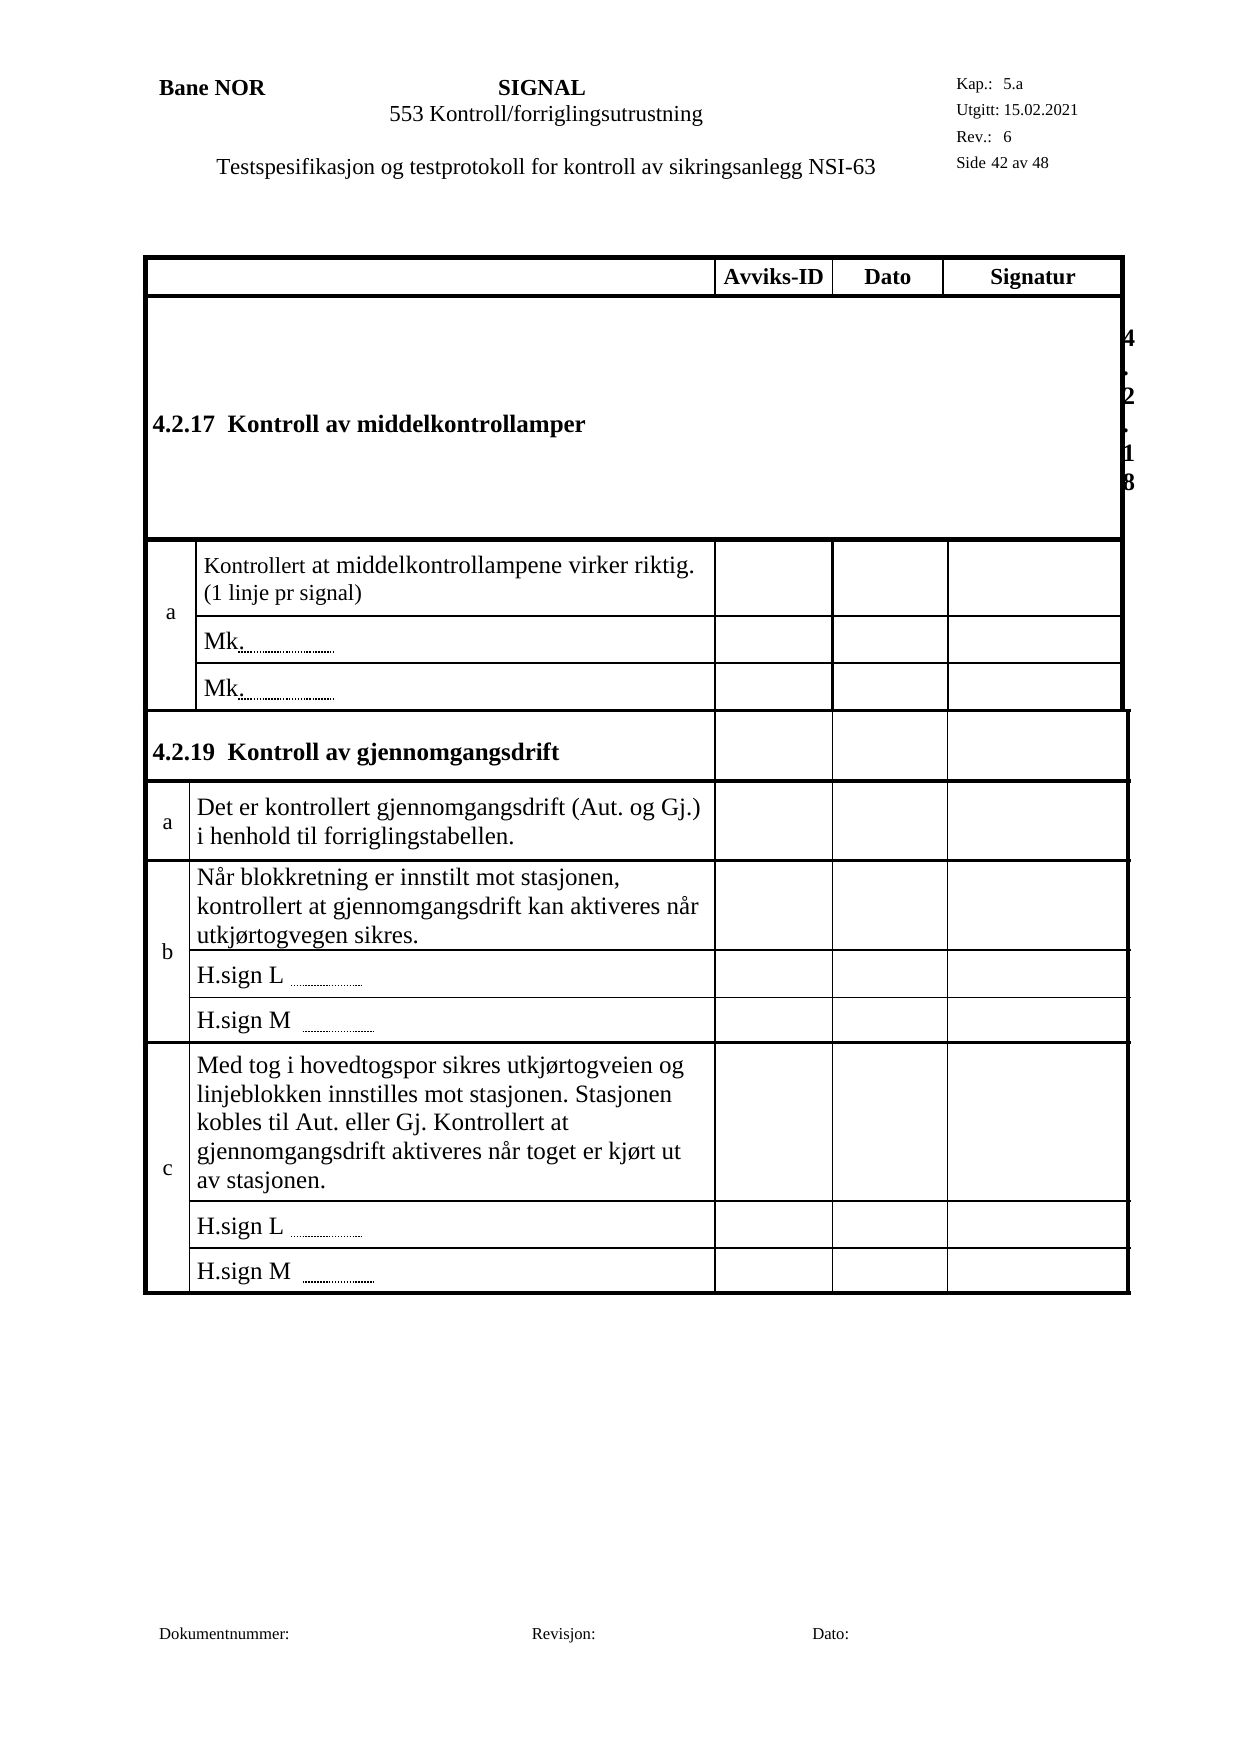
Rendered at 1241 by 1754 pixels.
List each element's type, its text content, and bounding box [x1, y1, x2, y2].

table_cell [716, 712, 832, 778]
table_cell b [148, 862, 189, 1041]
table_cell [716, 1249, 832, 1291]
table_cell H.sign L [190, 951, 714, 996]
table_cell [948, 998, 1126, 1041]
table_cell [833, 1202, 947, 1247]
table_cell [833, 1249, 947, 1291]
table_cell [833, 712, 947, 778]
table_cell Kontroll av middelkontrollamper [148, 298, 1120, 537]
table_cell a [148, 783, 189, 859]
table_cell Kontrollert at middelkontrollampene virker riktig. (1 linje pr signal) [197, 542, 714, 614]
table_cell Mk. [197, 617, 714, 662]
table_cell [716, 998, 832, 1041]
table_cell [948, 951, 1126, 996]
table_cell Mk. [197, 664, 714, 709]
table_cell Kontroll av gjennomgangsdrift [148, 712, 714, 778]
table_cell [716, 617, 831, 662]
table_cell [948, 1044, 1126, 1200]
table_header Signatur [944, 260, 1120, 293]
table_cell [716, 664, 831, 709]
table_cell [716, 542, 831, 614]
table_header [148, 260, 714, 293]
table_cell [834, 617, 947, 662]
table_cell [833, 862, 947, 949]
table_cell [833, 1044, 947, 1200]
table_cell [949, 617, 1120, 662]
table_cell [834, 542, 947, 614]
table_cell [716, 862, 832, 949]
table_cell a [148, 542, 195, 709]
table_header Avviks-ID [716, 260, 832, 293]
table_cell [948, 1202, 1126, 1247]
table_cell Med tog i hovedtogspor sikres utkjørtogveien og linjeblokken innstilles mot stasjonen. Stasjonen kobles til Aut. eller Gj. Kontrollert at gjennomgangsdrift aktiveres når toget er kjørt ut av stasjonen. [190, 1044, 714, 1200]
table_cell [948, 862, 1126, 949]
table_cell [949, 664, 1120, 709]
table_header Dato [833, 260, 942, 293]
table_cell Når blokkretning er innstilt mot stasjonen, kontrollert at gjennomgangsdrift kan aktiveres når utkjørtogvegen sikres. [190, 862, 714, 949]
table_cell c [148, 1044, 189, 1291]
table_cell [834, 664, 947, 709]
table_cell [948, 712, 1126, 778]
table_cell [833, 998, 947, 1041]
table_cell [716, 1044, 832, 1200]
table_cell [716, 783, 832, 859]
table_cell H.sign M [190, 998, 714, 1041]
table_cell [833, 951, 947, 996]
table_cell [833, 783, 947, 859]
table_cell [948, 1249, 1126, 1291]
table_cell [949, 542, 1120, 614]
table_cell [948, 783, 1126, 859]
table_cell H.sign L [190, 1202, 714, 1247]
table_cell Det er kontrollert gjennomgangsdrift (Aut. og Gj.) i henhold til forriglingstabellen. [190, 783, 714, 859]
table_cell [716, 1202, 832, 1247]
table_cell [716, 951, 832, 996]
table_cell H.sign M [190, 1249, 714, 1291]
